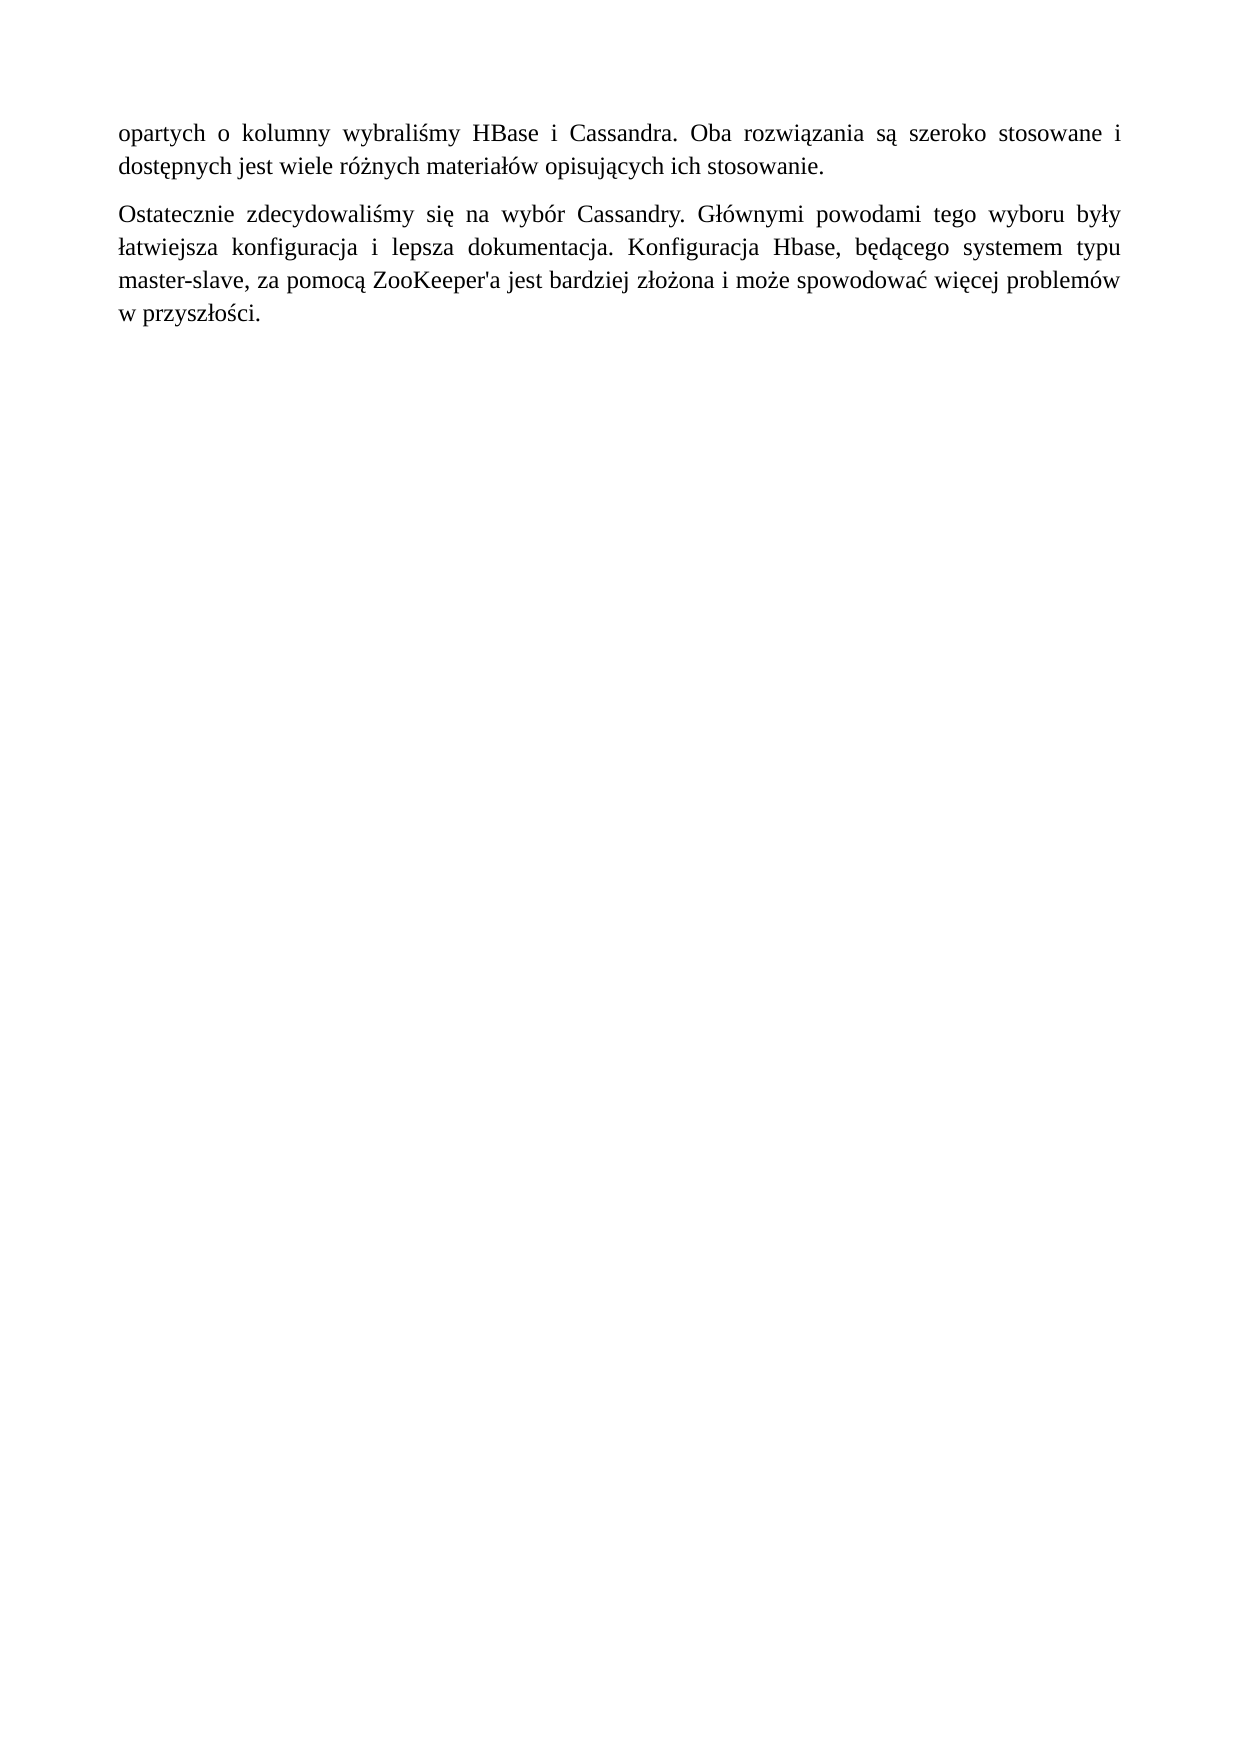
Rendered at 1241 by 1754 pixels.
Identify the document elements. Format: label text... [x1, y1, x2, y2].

text Ostatecznie zdecydowaliśmy się na wybór Cassandry. Głównymi powodami tego wyboru były łatwiejsza konfiguracja i lepsza dokumentacja. Konfiguracja Hbase, będącego systemem typu master-slave, za pomocą ZooKeeper'a jest bardziej złożona i może spowodować więcej problemów w przyszłości. [118, 199, 1122, 327]
text opartych o kolumny wybraliśmy HBase i Cassandra. Oba rozwiązania są szeroko stosowane i dostępnych jest wiele różnych materiałów opisujących ich stosowanie. [118, 118, 1122, 180]
